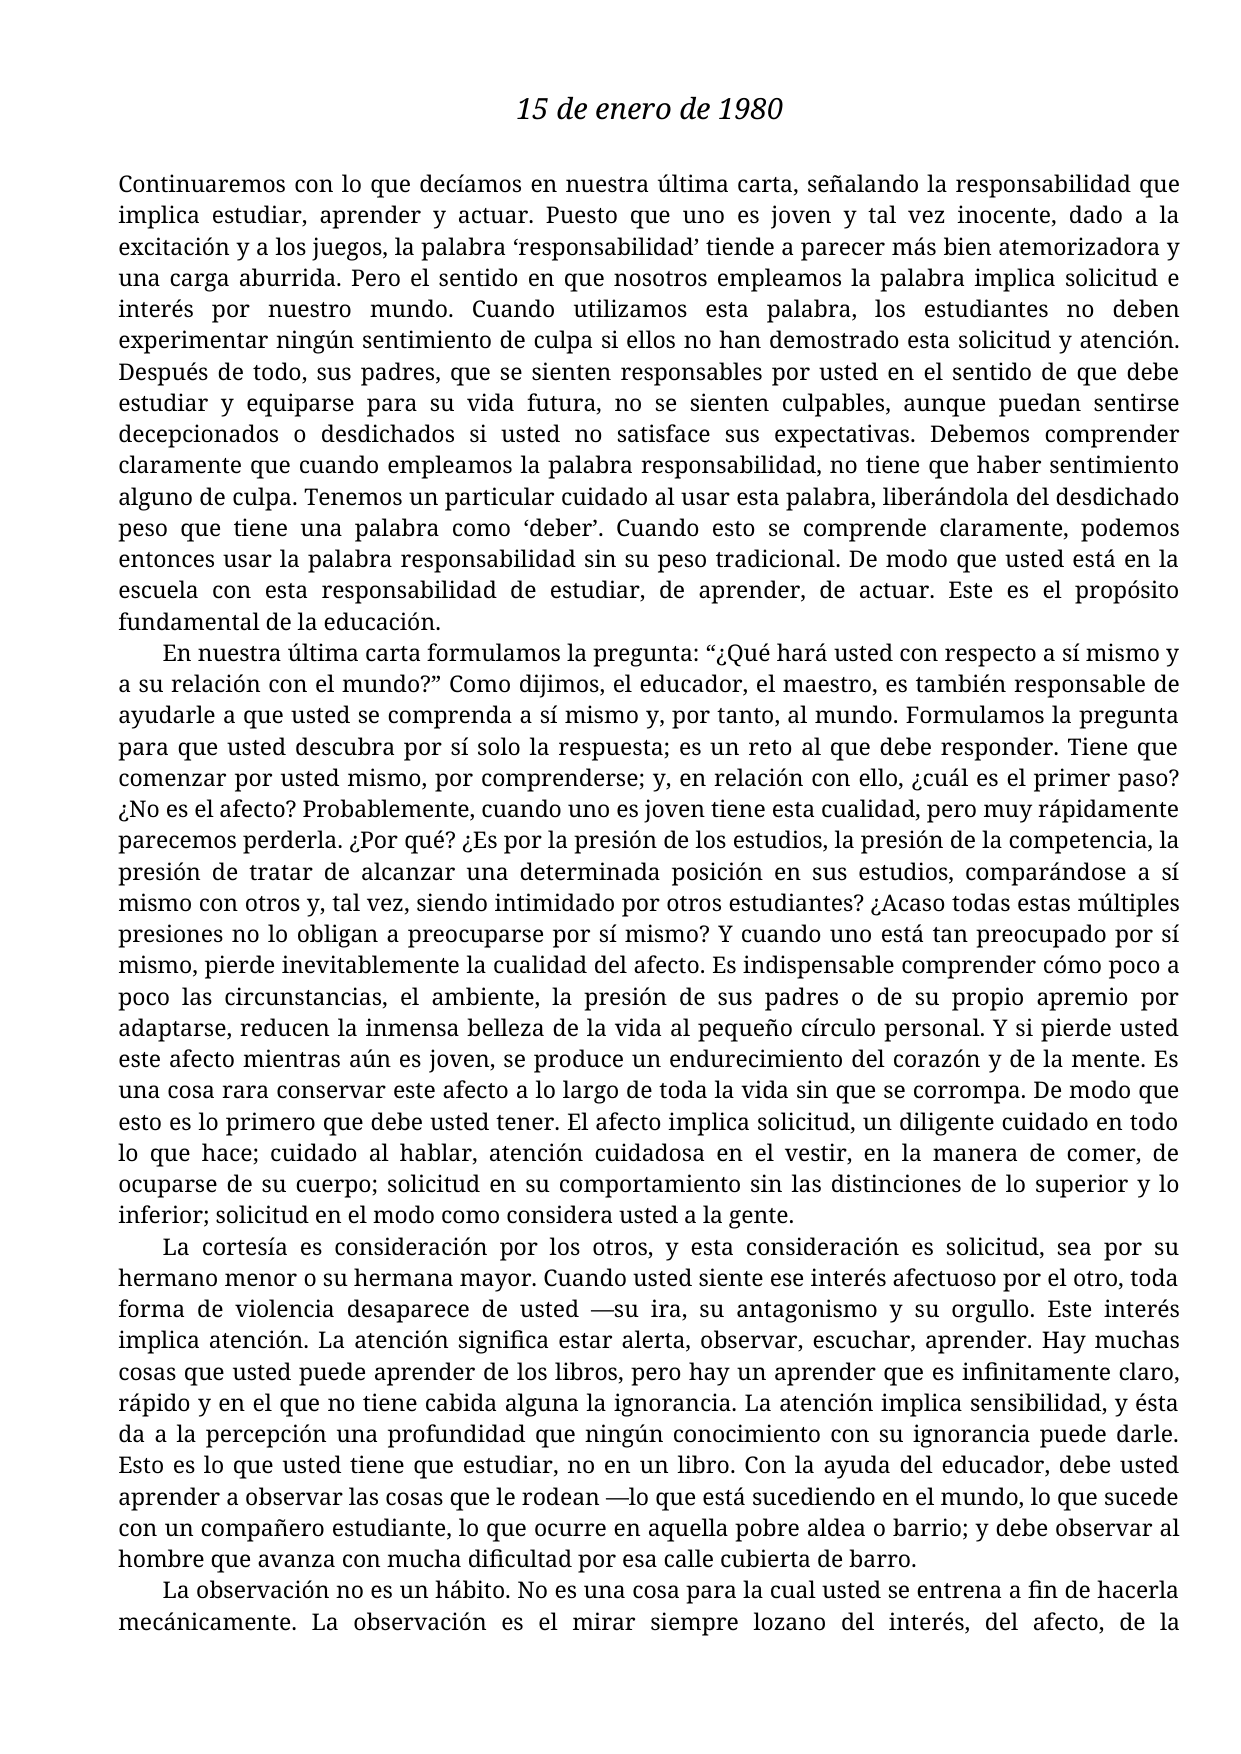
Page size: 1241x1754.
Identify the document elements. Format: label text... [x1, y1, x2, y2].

text La observación no es un hábito. No es una cosa para la cual usted se entrena a fin de hacerla mecánicamente. La observación es el mirar siempre lozano del interés, del afecto, de la [118, 1574, 1181, 1637]
text Continuaremos con lo que decíamos en nuestra última carta, señalando la responsabilidad que implica estudiar, aprender y actuar. Puesto que uno es joven y tal vez inocente, dado a la excitación y a los juegos, la palabra ‘responsabilidad’ tiende a parecer más bien atemorizadora y una carga aburrida. Pero el sentido en que nosotros empleamos la palabra implica solicitud e interés por nuestro mundo. Cuando utilizamos esta palabra, los estudiantes no deben experimentar ningún sentimiento de culpa si ellos no han demostrado esta solicitud y atención. Después de todo, sus padres, que se sienten responsables por usted en el sentido de que debe estudiar y equiparse para su vida futura, no se sienten culpables, aunque puedan sentirse decepcionados o desdichados si usted no satisface sus expectativas. Debemos comprender claramente que cuando empleamos la palabra responsabilidad, no tiene que haber sentimiento alguno de culpa. Tenemos un particular cuidado al usar esta palabra, liberándola del desdichado peso que tiene una palabra como ‘deber’. Cuando esto se comprende claramente, podemos entonces usar la palabra responsabilidad sin su peso tradicional. De modo que usted está en la escuela con esta responsabilidad de estudiar, de aprender, de actuar. Este es el propósito fundamental de la educación. [118, 168, 1181, 637]
text La cortesía es consideración por los otros, y esta consideración es solicitud, sea por su hermano menor o su hermana mayor. Cuando usted siente ese interés afectuoso por el otro, toda forma de violencia desaparece de usted —su ira, su antagonismo y su orgullo. Este interés implica atención. La atención significa estar alerta, observar, escuchar, aprender. Hay muchas cosas que usted puede aprender de los libros, pero hay un aprender que es infinitamente claro, rápido y en el que no tiene cabida alguna la ignorancia. La atención implica sensibilidad, y ésta da a la percepción una profundidad que ningún conocimiento con su ignorancia puede darle. Esto es lo que usted tiene que estudiar, no en un libro. Con la ayuda del educador, debe usted aprender a observar las cosas que le rodean —lo que está sucediendo en el mundo, lo que sucede con un compañero estudiante, lo que ocurre en aquella pobre aldea o barrio; y debe observar al hombre que avanza con mucha dificultad por esa calle cubierta de barro. [118, 1231, 1181, 1574]
text 15 de enero de 1980 [118, 89, 1181, 128]
text En nuestra última carta formulamos la pregunta: “¿Qué hará usted con respecto a sí mismo y a su relación con el mundo?” Como dijimos, el educador, el maestro, es también responsable de ayudarle a que usted se comprenda a sí mismo y, por tanto, al mundo. Formulamos la pregunta para que usted descubra por sí solo la respuesta; es un reto al que debe responder. Tiene que comenzar por usted mismo, por comprenderse; y, en relación con ello, ¿cuál es el primer paso? ¿No es el afecto? Probablemente, cuando uno es joven tiene esta cualidad, pero muy rápidamente parecemos perderla. ¿Por qué? ¿Es por la presión de los estudios, la presión de la competencia, la presión de tratar de alcanzar una determinada posición en sus estudios, comparándose a sí mismo con otros y, tal vez, siendo intimidado por otros estudiantes? ¿Acaso todas estas múltiples presiones no lo obligan a preocuparse por sí mismo? Y cuando uno está tan preocupado por sí mismo, pierde inevitablemente la cualidad del afecto. Es indispensable comprender cómo poco a poco las circunstancias, el ambiente, la presión de sus padres o de su propio apremio por adaptarse, reducen la inmensa belleza de la vida al pequeño círculo personal. Y si pierde usted este afecto mientras aún es joven, se produce un endurecimiento del corazón y de la mente. Es una cosa rara conservar este afecto a lo largo de toda la vida sin que se corrompa. De modo que esto es lo primero que debe usted tener. El afecto implica solicitud, un diligente cuidado en todo lo que hace; cuidado al hablar, atención cuidadosa en el vestir, en la manera de comer, de ocuparse de su cuerpo; solicitud en su comportamiento sin las distinciones de lo superior y lo inferior; solicitud en el modo como considera usted a la gente. [118, 637, 1181, 1231]
